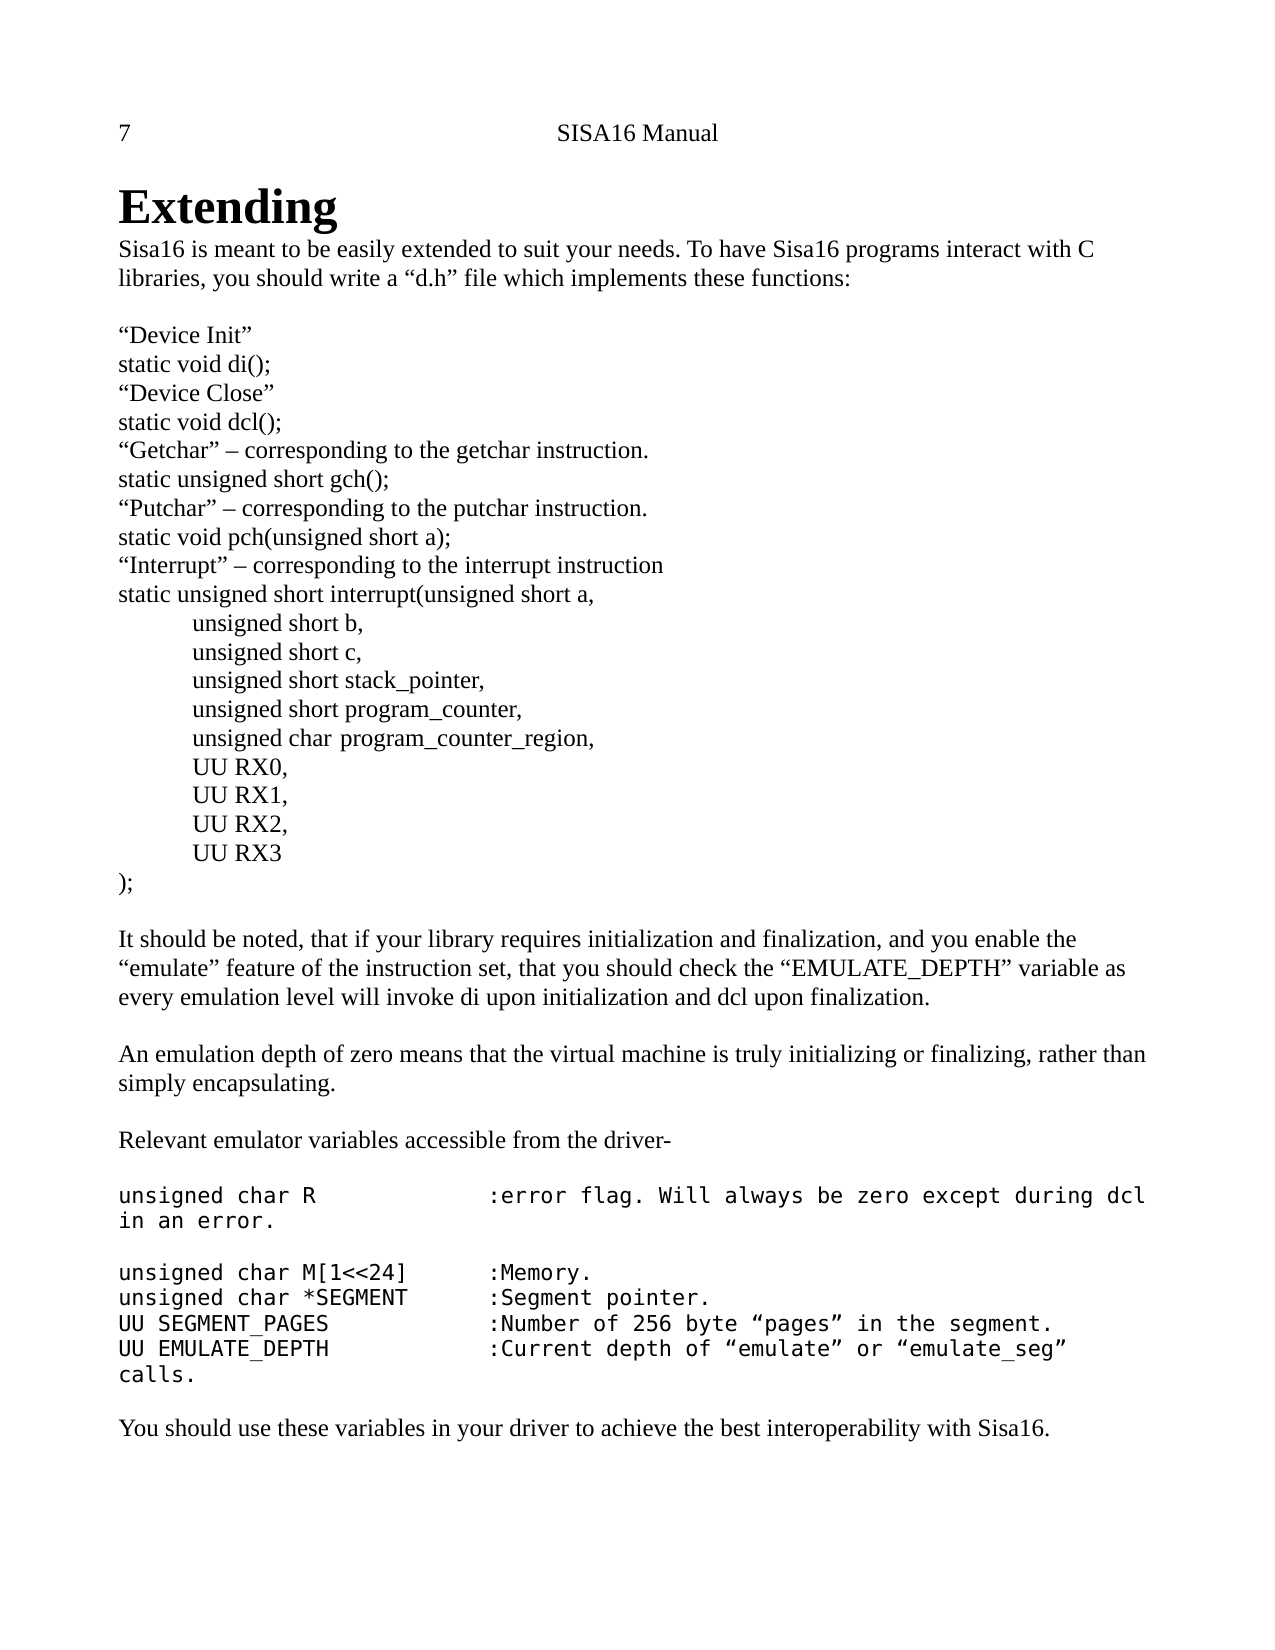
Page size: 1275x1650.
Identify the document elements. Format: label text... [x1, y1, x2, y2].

text unsigned char program_counter_region, [118, 723, 1157, 752]
text UU SEGMENT_PAGES :Number of 256 byte “pages” in the segment. [118, 1311, 1157, 1336]
text UU RX0, [118, 752, 1157, 781]
text Extending [118, 177, 1157, 234]
text “Putchar” – corresponding to the putchar instruction. [118, 493, 1157, 522]
text UU RX2, [118, 809, 1157, 838]
text unsigned short b, [118, 608, 1157, 637]
text “Getchar” – corresponding to the getchar instruction. [118, 436, 1157, 464]
text “Device Init” [118, 321, 1157, 349]
text “Interrupt” – corresponding to the interrupt instruction [118, 551, 1157, 579]
text unsigned char M[1<<24] :Memory. [118, 1260, 1157, 1285]
text “Device Close” [118, 378, 1157, 407]
text It should be noted, that if your library requires initialization and finalization, and you enable the “emulate” feature of the instruction set, that you should check the “EMULATE_DEPTH” variable as every emulation level will invoke di upon initialization and dcl upon finalization. [118, 924, 1157, 1011]
text ); [118, 867, 1157, 896]
text You should use these variables in your driver to achieve the best interoperability with Sisa16. [118, 1413, 1157, 1442]
text unsigned char *SEGMENT :Segment pointer. [118, 1285, 1157, 1311]
text unsigned short stack_pointer, [118, 666, 1157, 694]
text static unsigned short gch(); [118, 464, 1157, 493]
text unsigned short c, [118, 637, 1157, 666]
text UU RX1, [118, 781, 1157, 809]
text Relevant emulator variables accessible from the driver- [118, 1126, 1157, 1183]
text static unsigned short interrupt(unsigned short a, [118, 579, 1157, 608]
text UU RX3 [118, 838, 1157, 867]
text unsigned char R :error flag. Will always be zero except during dcl in an error. [118, 1183, 1157, 1234]
text static void di(); [118, 349, 1157, 378]
text UU EMULATE_DEPTH :Current depth of “emulate” or “emulate_seg” calls. [118, 1336, 1157, 1387]
text static void pch(unsigned short a); [118, 522, 1157, 551]
text An emulation depth of zero means that the virtual machine is truly initializing or finalizing, rather than simply encapsulating. [118, 1039, 1157, 1097]
text unsigned short program_counter, [118, 694, 1157, 723]
text Sisa16 is meant to be easily extended to suit your needs. To have Sisa16 programs interact with C libraries, you should write a “d.h” file which implements these functions: [118, 234, 1157, 292]
text static void dcl(); [118, 407, 1157, 436]
